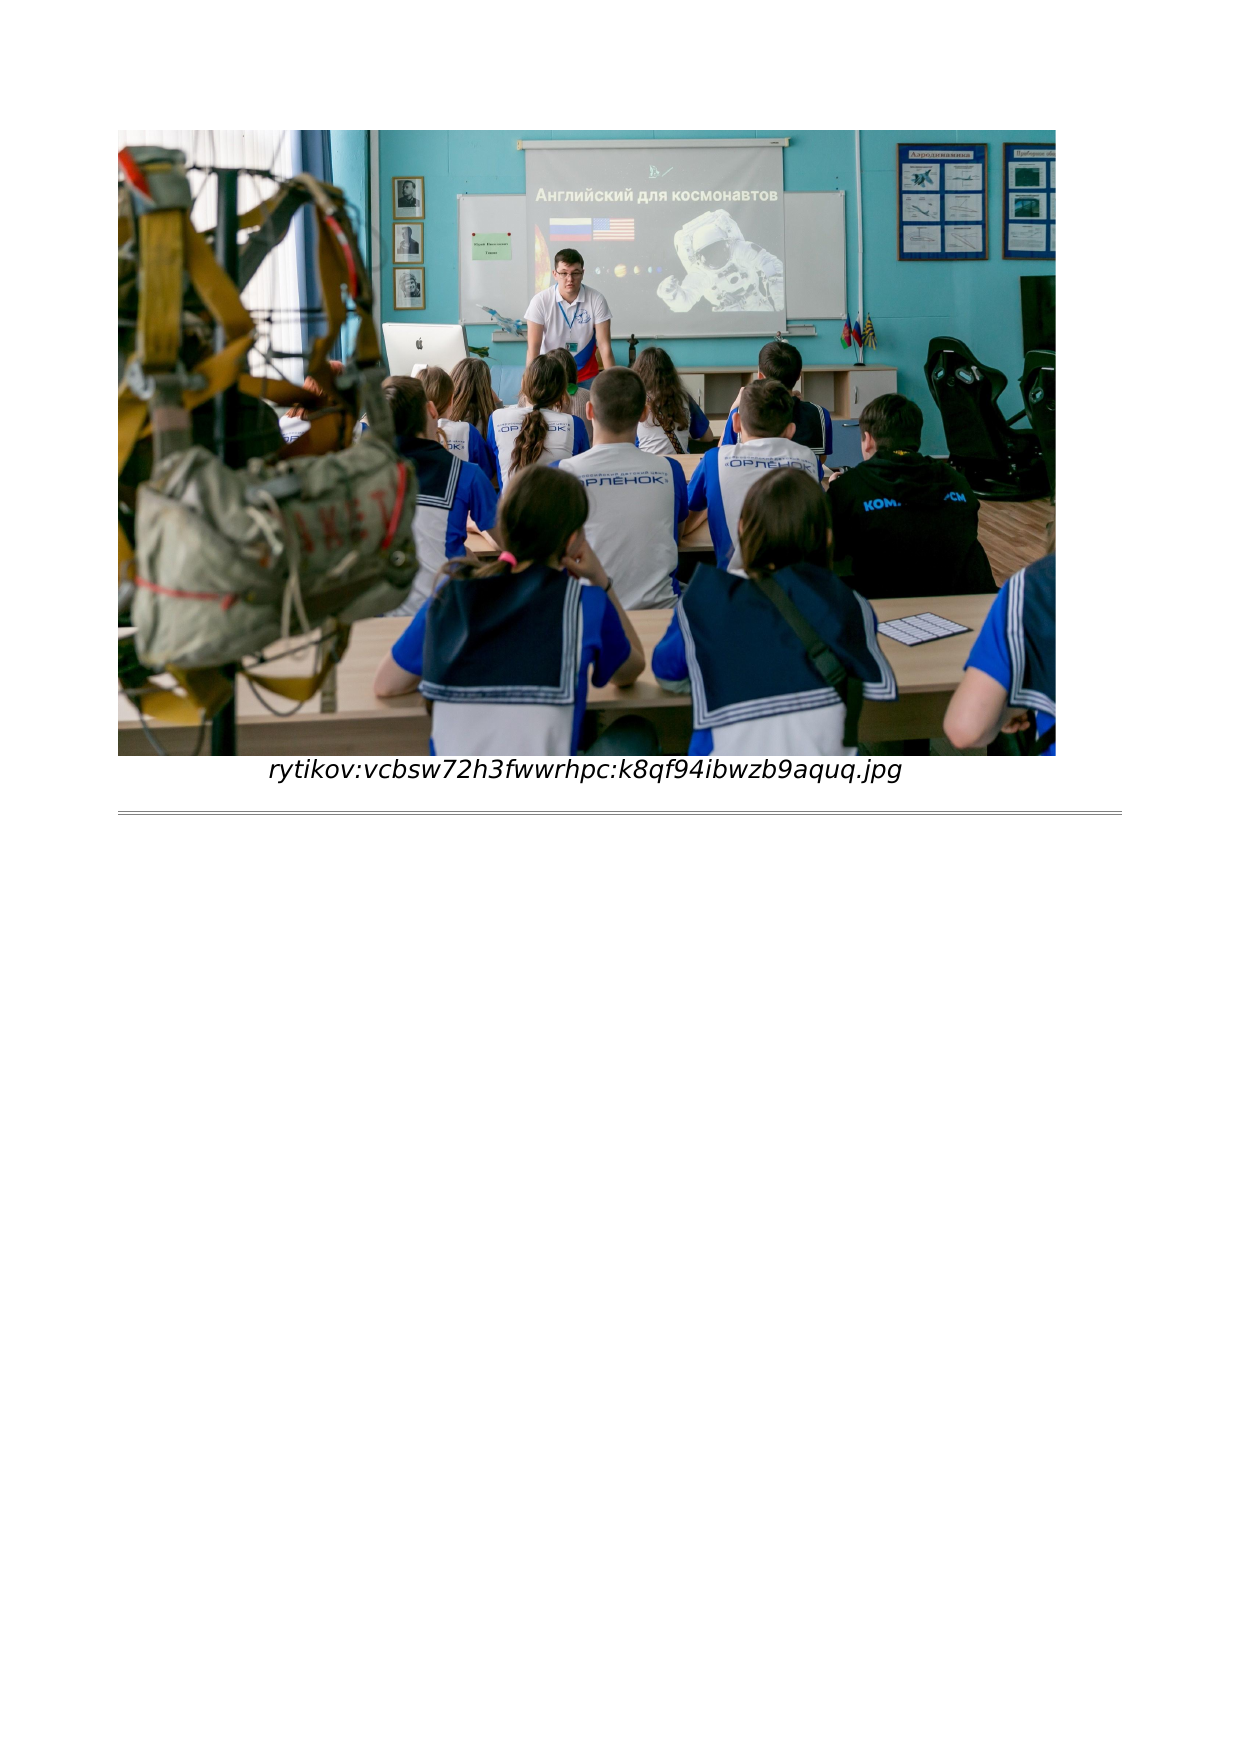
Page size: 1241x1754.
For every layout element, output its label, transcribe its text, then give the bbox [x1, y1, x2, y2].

text rytikov:vcbsw72h3fwwrhpc:k8qf94ibwzb9aquq.jpg [118, 756, 1056, 784]
picture [1051, 592, 1056, 607]
picture [1037, 586, 1056, 623]
picture [118, 130, 1056, 756]
